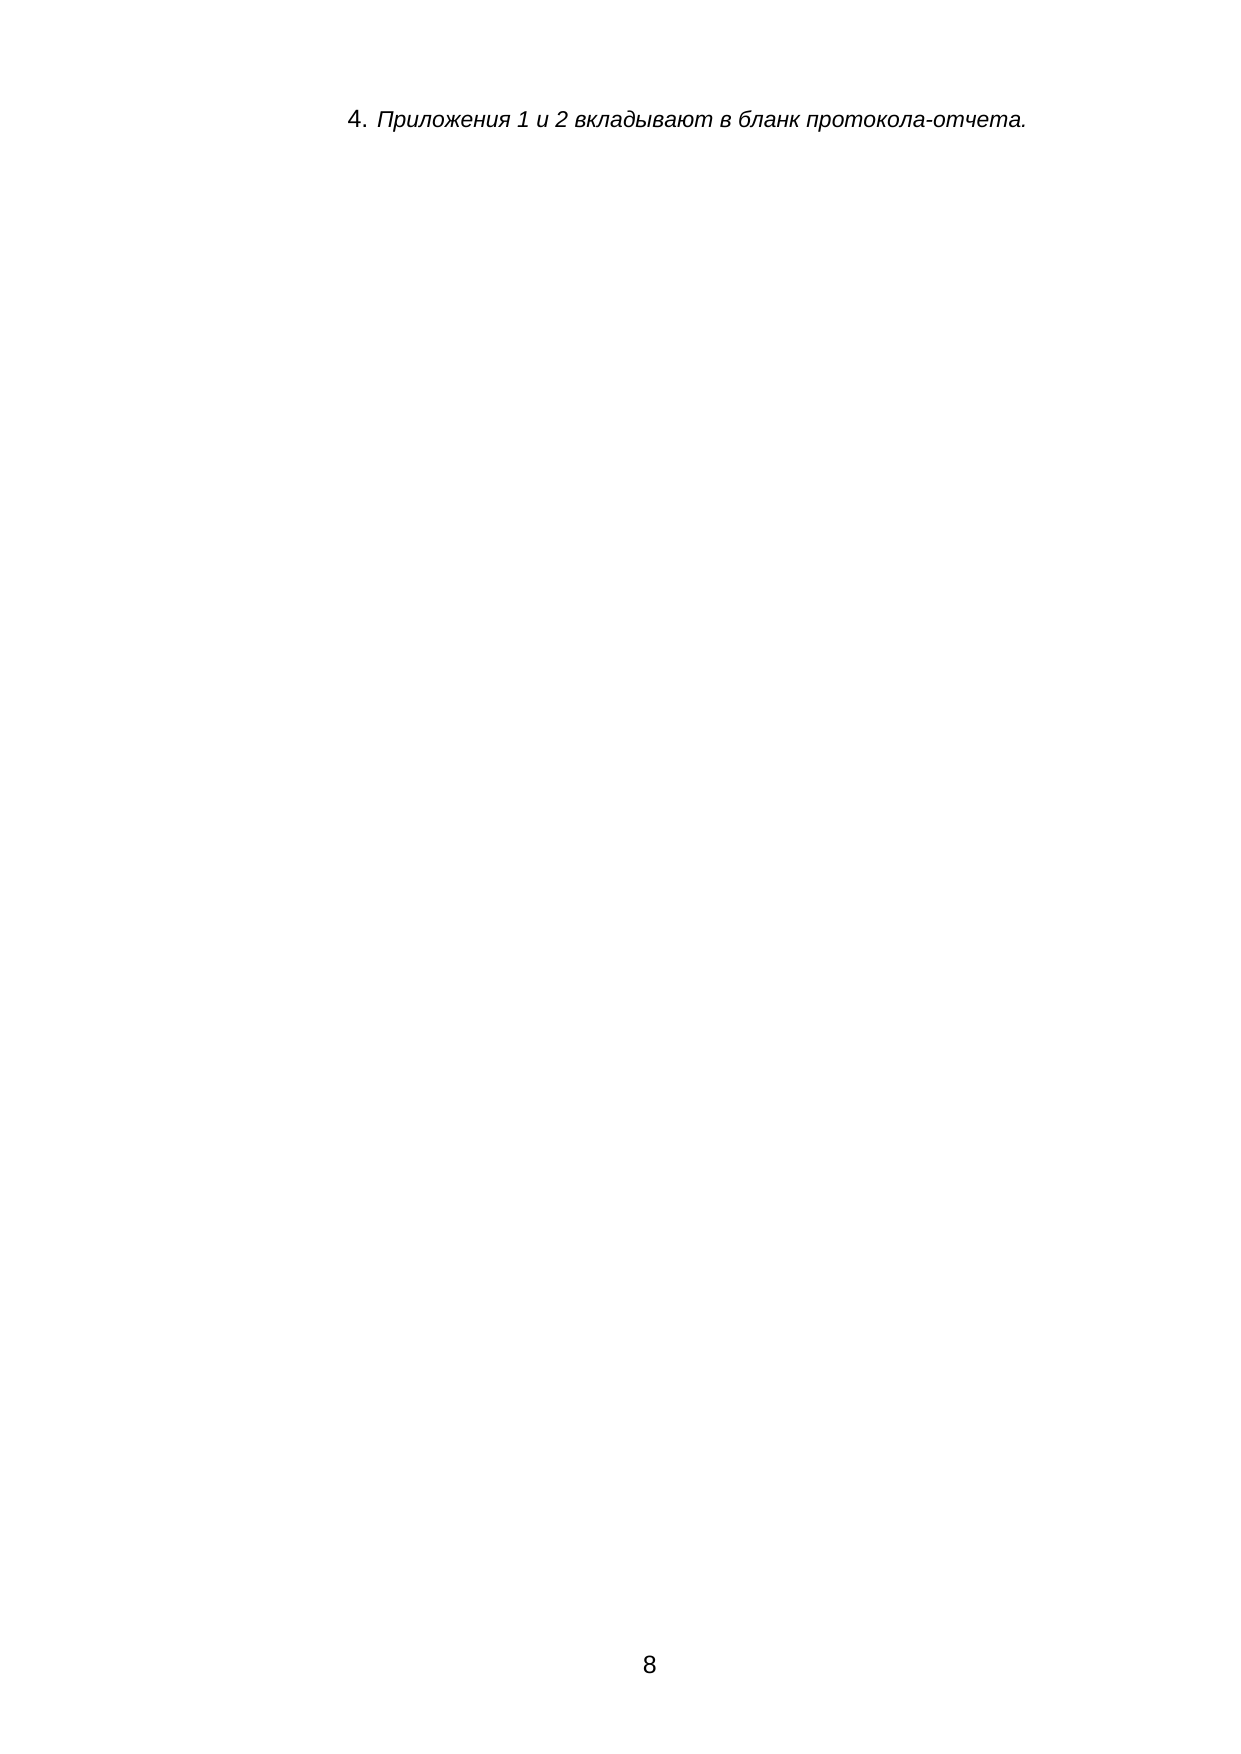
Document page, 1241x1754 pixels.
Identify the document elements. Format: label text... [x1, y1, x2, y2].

table_cell Приложения 1 и 2 вкладывают в бланк протокола-отчета. [336, 104, 1148, 132]
table_cell [159, 104, 336, 132]
